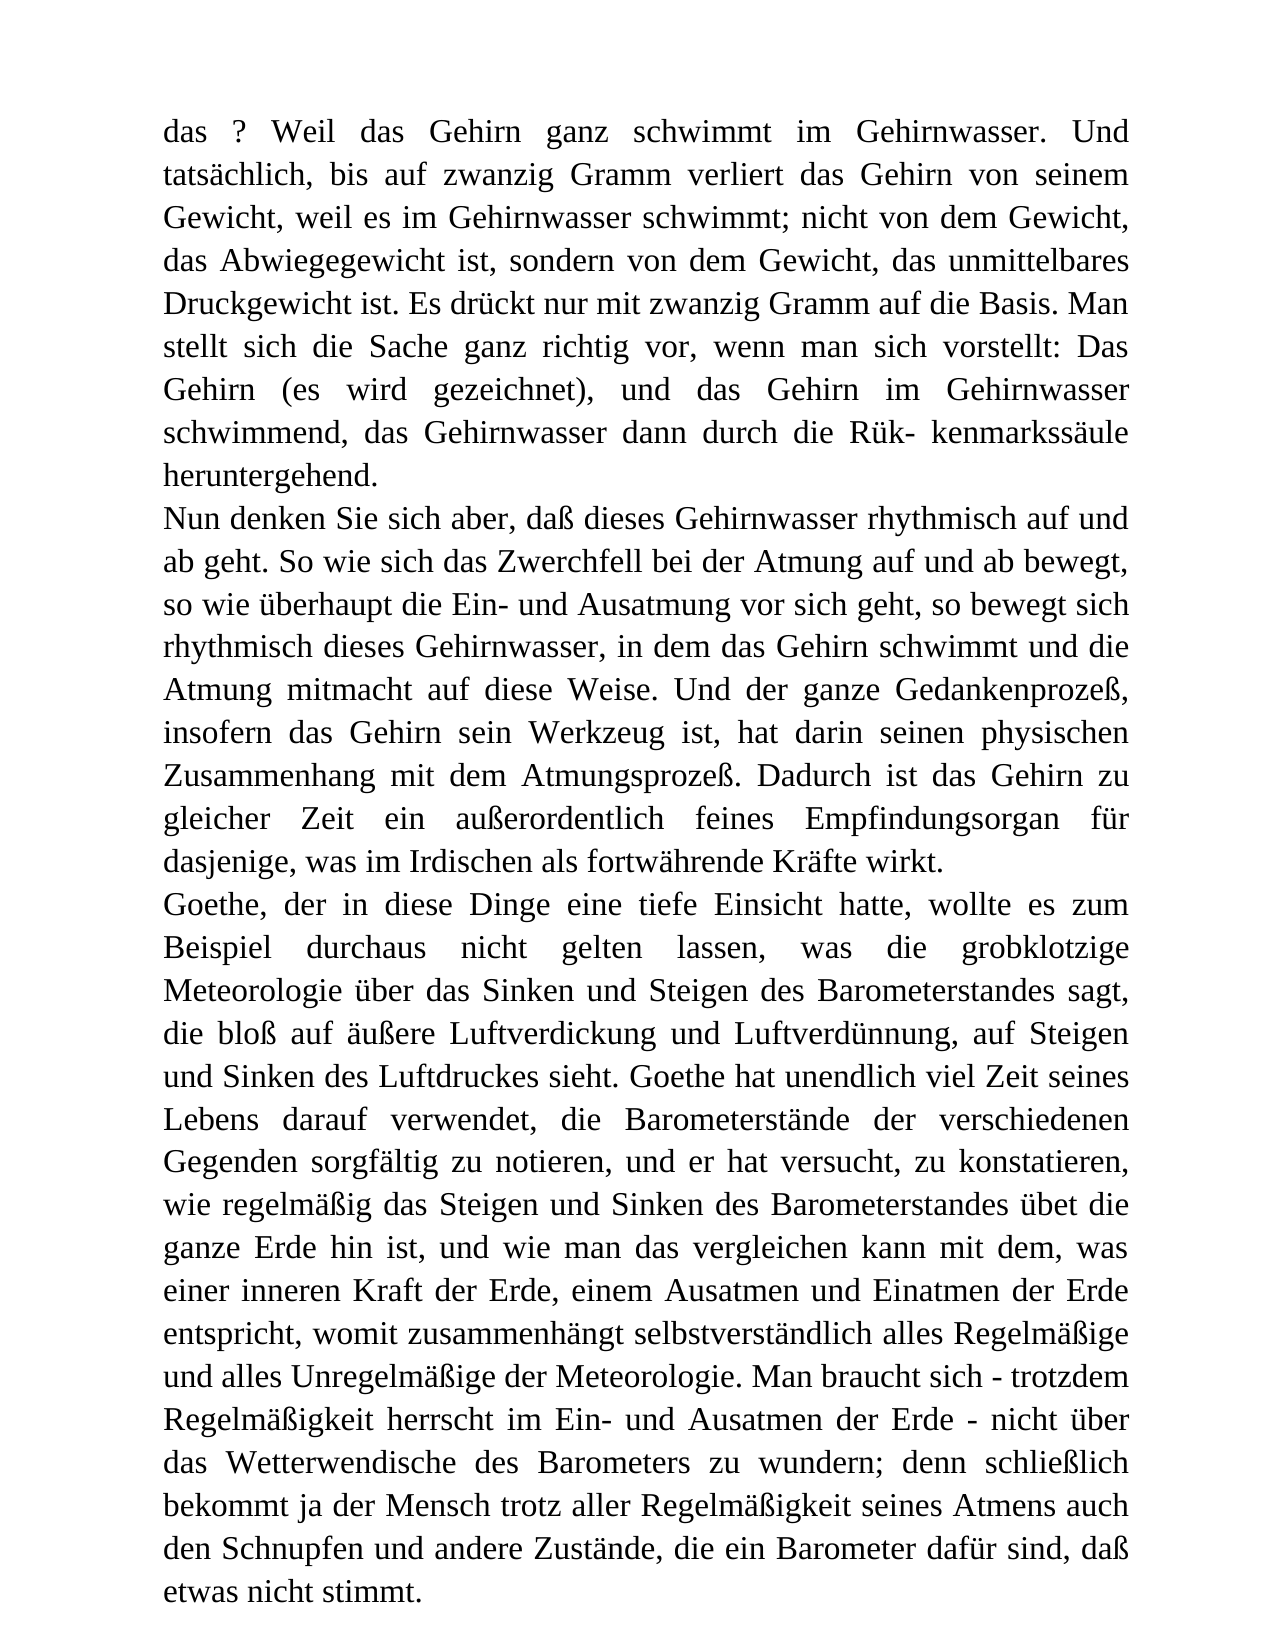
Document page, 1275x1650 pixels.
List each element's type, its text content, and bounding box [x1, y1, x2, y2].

text Nun denken Sie sich aber, daß dieses Gehirnwasser rhythmisch auf und ab geht. So wie sich das Zwerchfell bei der Atmung auf und ab bewegt, so wie überhaupt die Ein- und Ausatmung vor sich geht, so bewegt sich rhythmisch dieses Gehirnwasser, in dem das Gehirn schwimmt und die Atmung mitmacht auf diese Weise. Und der ganze Gedankenprozeß, insofern das Gehirn sein Werkzeug ist, hat darin seinen physischen Zusammenhang mit dem Atmungsprozeß. Dadurch ist das Gehirn zu gleicher Zeit ein außerordentlich feines Empfindungsorgan für dasjenige, was im Irdischen als fortwährende Kräfte wirkt. [163, 498, 1130, 880]
text Goethe, der in diese Dinge eine tiefe Einsicht hatte, wollte es zum Beispiel durchaus nicht gelten lassen, was die grobklotzige Meteorologie über das Sinken und Steigen des Barometerstandes sagt, die bloß auf äußere Luftverdickung und Luftverdünnung, auf Steigen und Sinken des Luftdruckes sieht. Goethe hat unendlich viel Zeit seines Lebens darauf verwendet, die Barometerstände der verschiedenen Gegenden sorgfältig zu notieren, und er hat versucht, zu konstatieren, wie regelmäßig das Steigen und Sinken des Barometerstandes übet die ganze Erde hin ist, und wie man das vergleichen kann mit dem, was einer inneren Kraft der Erde, einem Ausatmen und Einatmen der Erde entspricht, womit zusammenhängt selbstverständlich alles Regelmäßige und alles Unregelmäßige der Meteorologie. Man braucht sich - trotzdem Regelmäßigkeit herrscht im Ein- und Ausatmen der Erde - nicht über das Wetterwendische des Barometers zu wundern; denn schließlich bekommt ja der Mensch trotz aller Regelmäßigkeit seines Atmens auch den Schnupfen und andere Zustände, die ein Barometer dafür sind, daß etwas nicht stimmt. [163, 884, 1130, 1609]
text das ? Weil das Gehirn ganz schwimmt im Gehirnwasser. Und tatsächlich, bis auf zwanzig Gramm verliert das Gehirn von seinem Gewicht, weil es im Gehirnwasser schwimmt; nicht von dem Gewicht, das Abwiegegewicht ist, sondern von dem Gewicht, das unmittelbares Druckgewicht ist. Es drückt nur mit zwanzig Gramm auf die Basis. Man stellt sich die Sache ganz richtig vor, wenn man sich vorstellt: Das Gehirn (es wird gezeichnet), und das Gehirn im Gehirnwasser schwimmend, das Gehirnwasser dann durch die Rük- kenmarkssäule heruntergehend. [163, 112, 1130, 493]
